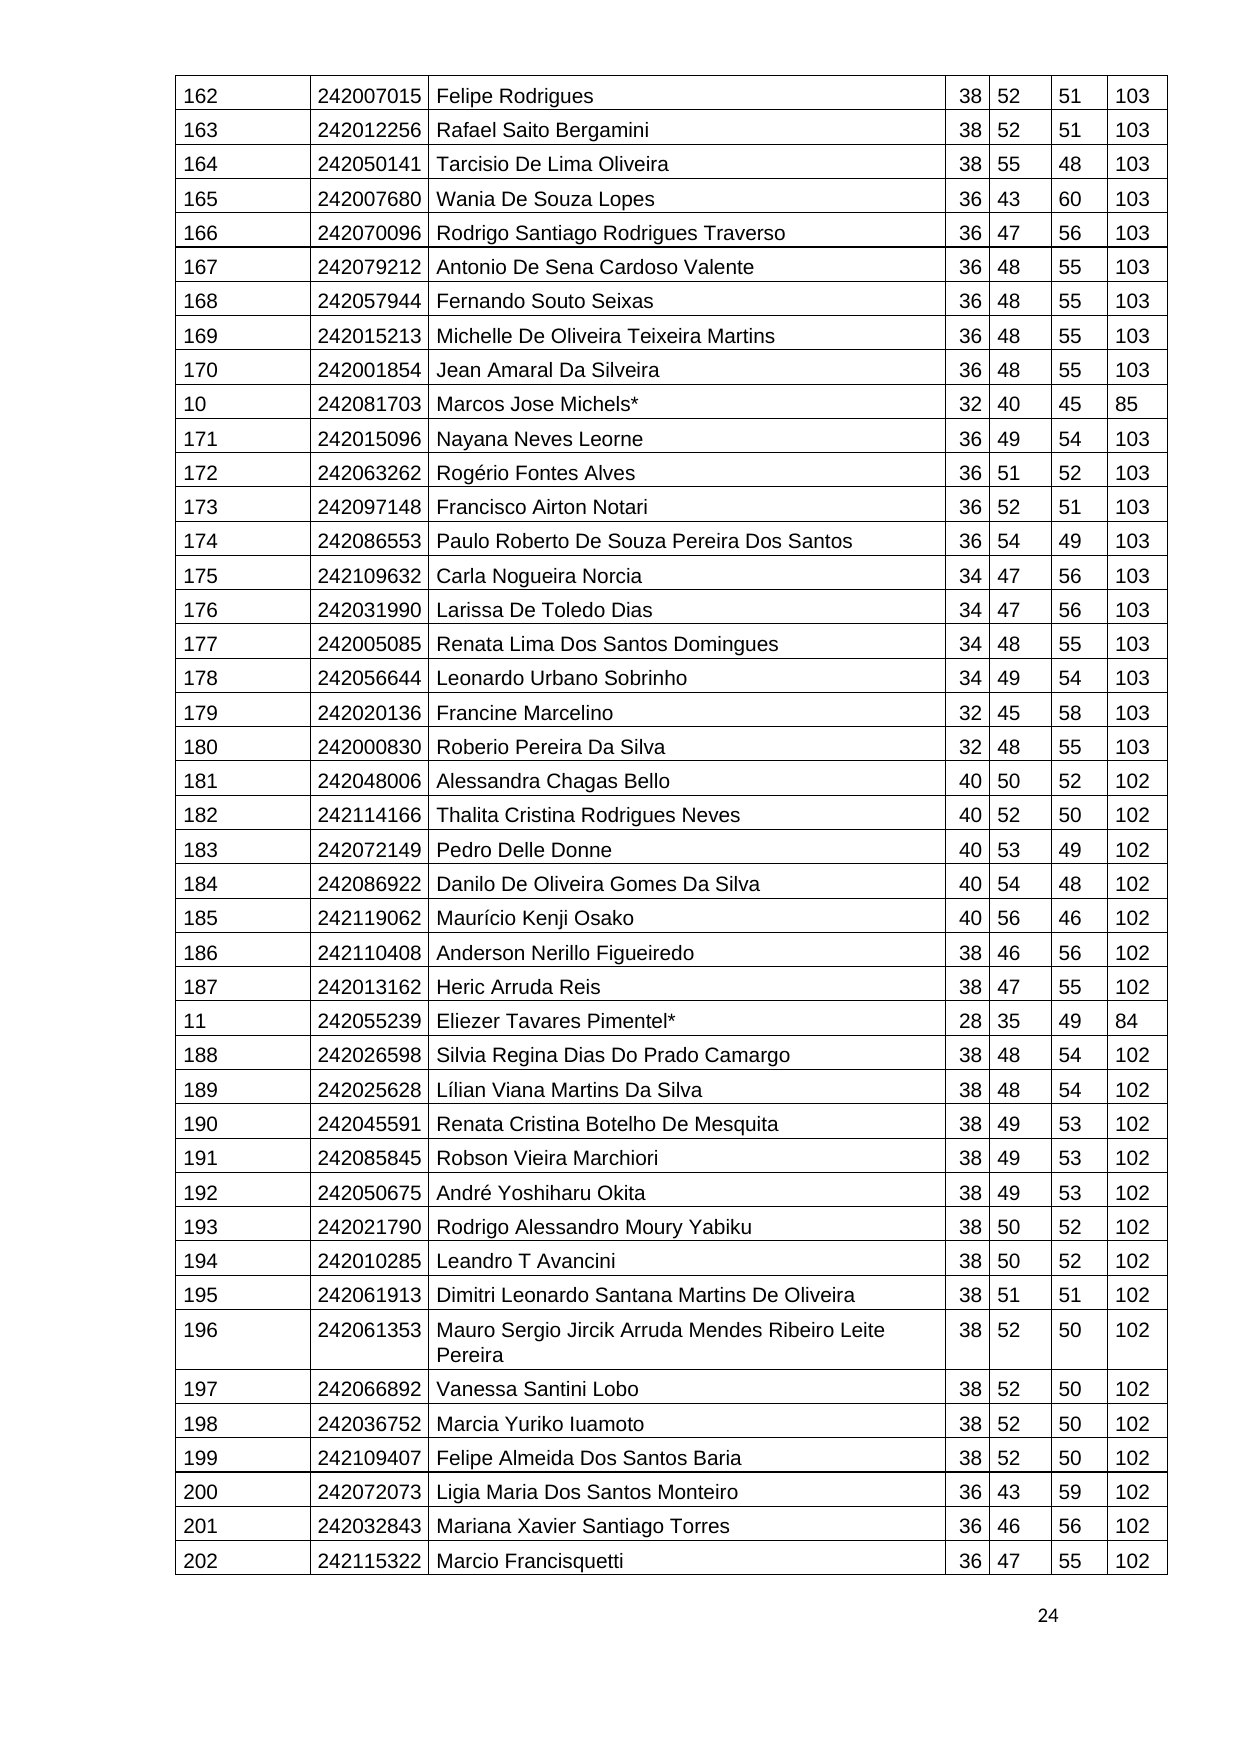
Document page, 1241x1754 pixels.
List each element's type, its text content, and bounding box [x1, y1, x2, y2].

table_cell 242119062 [311, 899, 428, 932]
table_cell 242032843 [311, 1507, 428, 1540]
table_cell Fernando Souto Seixas [429, 282, 945, 315]
table_cell 242007015 [311, 76, 428, 109]
table_cell 52 [990, 487, 1051, 521]
table_cell 48 [990, 1070, 1051, 1103]
table_cell 102 [1108, 864, 1167, 897]
table_cell 102 [1108, 1473, 1167, 1506]
table_cell 48 [1052, 864, 1107, 897]
table_cell 242057944 [311, 282, 428, 315]
table_cell Marcos Jose Michels* [429, 385, 945, 418]
table_cell 103 [1108, 727, 1167, 760]
table_cell 201 [176, 1507, 310, 1540]
table_cell 242010285 [311, 1241, 428, 1274]
table_cell 242061913 [311, 1276, 428, 1309]
table_cell 38 [946, 1370, 989, 1403]
table_cell 103 [1108, 556, 1167, 589]
table_cell 53 [1052, 1173, 1107, 1206]
table_cell 242110408 [311, 933, 428, 966]
table_cell 166 [176, 213, 310, 246]
table_cell 48 [990, 350, 1051, 383]
table_cell 170 [176, 350, 310, 383]
table_cell 182 [176, 796, 310, 829]
table_cell 49 [990, 1173, 1051, 1206]
table_cell Maurício Kenji Osako [429, 899, 945, 932]
table_cell 193 [176, 1207, 310, 1240]
table_cell 38 [946, 1404, 989, 1437]
table_cell 54 [1052, 419, 1107, 452]
table_cell 55 [1052, 316, 1107, 349]
table_cell 49 [990, 1104, 1051, 1137]
table_cell Michelle De Oliveira Teixeira Martins [429, 316, 945, 349]
table_cell 169 [176, 316, 310, 349]
table_cell 52 [1052, 761, 1107, 795]
table_cell Wania De Souza Lopes [429, 179, 945, 212]
table_cell 242007680 [311, 179, 428, 212]
table_cell 38 [946, 145, 989, 178]
table_cell Renata Lima Dos Santos Domingues [429, 624, 945, 658]
table_cell 36 [946, 248, 989, 281]
table_cell Dimitri Leonardo Santana Martins De Oliveira [429, 1276, 945, 1309]
table_cell 32 [946, 727, 989, 760]
table_cell 34 [946, 624, 989, 658]
table_cell 43 [990, 1473, 1051, 1506]
table_cell 177 [176, 624, 310, 658]
table_cell 54 [990, 864, 1051, 897]
table_cell 36 [946, 522, 989, 555]
table_cell 54 [1052, 659, 1107, 692]
table_cell 103 [1108, 590, 1167, 623]
table_cell 102 [1108, 1438, 1167, 1471]
table_cell 184 [176, 864, 310, 897]
table_cell 175 [176, 556, 310, 589]
table_cell 50 [1052, 1404, 1107, 1437]
table_cell 53 [1052, 1104, 1107, 1137]
table_cell 102 [1108, 967, 1167, 1000]
table_cell 183 [176, 830, 310, 863]
table_cell 102 [1108, 1310, 1167, 1369]
table_cell 11 [176, 1001, 310, 1034]
table_cell 103 [1108, 487, 1167, 521]
table_cell 103 [1108, 624, 1167, 658]
table_cell 165 [176, 179, 310, 212]
table_cell 49 [1052, 522, 1107, 555]
table_cell 179 [176, 693, 310, 726]
table_cell 55 [1052, 967, 1107, 1000]
table_cell 47 [990, 1541, 1051, 1574]
table_cell 103 [1108, 453, 1167, 486]
table_cell 242109632 [311, 556, 428, 589]
table_cell Vanessa Santini Lobo [429, 1370, 945, 1403]
table_cell 103 [1108, 522, 1167, 555]
table_cell 180 [176, 727, 310, 760]
table_cell 168 [176, 282, 310, 315]
table_cell 52 [990, 796, 1051, 829]
table_cell 242079212 [311, 248, 428, 281]
table_cell 49 [990, 659, 1051, 692]
table_cell 102 [1108, 1370, 1167, 1403]
table_cell 102 [1108, 830, 1167, 863]
table_cell 54 [1052, 1070, 1107, 1103]
table_cell 32 [946, 693, 989, 726]
table_cell Heric Arruda Reis [429, 967, 945, 1000]
table_cell 38 [946, 1241, 989, 1274]
table_cell 242025628 [311, 1070, 428, 1103]
table_cell 55 [1052, 282, 1107, 315]
table_cell 102 [1108, 933, 1167, 966]
table_cell 102 [1108, 1070, 1167, 1103]
table_cell 242021790 [311, 1207, 428, 1240]
table_cell Mariana Xavier Santiago Torres [429, 1507, 945, 1540]
table_cell 242050141 [311, 145, 428, 178]
table_cell 59 [1052, 1473, 1107, 1506]
table_cell 51 [990, 1276, 1051, 1309]
table_cell 242097148 [311, 487, 428, 521]
table_cell 242001854 [311, 350, 428, 383]
table_cell Eliezer Tavares Pimentel* [429, 1001, 945, 1034]
table_cell 200 [176, 1473, 310, 1506]
table_cell 242050675 [311, 1173, 428, 1206]
table_cell 56 [1052, 1507, 1107, 1540]
table_cell 36 [946, 1507, 989, 1540]
table_cell 171 [176, 419, 310, 452]
table_cell 172 [176, 453, 310, 486]
table_cell 48 [990, 282, 1051, 315]
table_cell 54 [1052, 1036, 1107, 1069]
table_cell 194 [176, 1241, 310, 1274]
table_cell 40 [946, 796, 989, 829]
table_cell 36 [946, 419, 989, 452]
table_cell 242020136 [311, 693, 428, 726]
table_cell 55 [1052, 1541, 1107, 1574]
table_cell Rodrigo Santiago Rodrigues Traverso [429, 213, 945, 246]
table_cell 85 [1108, 385, 1167, 418]
table_cell 51 [990, 453, 1051, 486]
table_cell 190 [176, 1104, 310, 1137]
table_cell 50 [1052, 796, 1107, 829]
table_cell Rodrigo Alessandro Moury Yabiku [429, 1207, 945, 1240]
table_cell 46 [1052, 899, 1107, 932]
table_cell 55 [1052, 350, 1107, 383]
table_cell 242086553 [311, 522, 428, 555]
table_cell 38 [946, 1139, 989, 1172]
table_cell 52 [1052, 1207, 1107, 1240]
table_cell 173 [176, 487, 310, 521]
table_cell Renata Cristina Botelho De Mesquita [429, 1104, 945, 1137]
table_cell 242013162 [311, 967, 428, 1000]
table_cell 242114166 [311, 796, 428, 829]
table_cell 51 [1052, 76, 1107, 109]
table_cell 51 [1052, 487, 1107, 521]
table_cell Marcio Francisquetti [429, 1541, 945, 1574]
table_cell 242085845 [311, 1139, 428, 1172]
table_cell 49 [1052, 830, 1107, 863]
table_cell 242072073 [311, 1473, 428, 1506]
table_cell 56 [1052, 933, 1107, 966]
table_cell 55 [1052, 727, 1107, 760]
table_cell 192 [176, 1173, 310, 1206]
table_cell 242061353 [311, 1310, 428, 1369]
table_cell 202 [176, 1541, 310, 1574]
table_cell 242086922 [311, 864, 428, 897]
table_cell 53 [1052, 1139, 1107, 1172]
table_cell 46 [990, 933, 1051, 966]
table_cell 103 [1108, 693, 1167, 726]
table_cell 102 [1108, 1207, 1167, 1240]
table_cell André Yoshiharu Okita [429, 1173, 945, 1206]
table_cell Robson Vieira Marchiori [429, 1139, 945, 1172]
table_cell 102 [1108, 1507, 1167, 1540]
table_cell 103 [1108, 145, 1167, 178]
table_cell Mauro Sergio Jircik Arruda Mendes Ribeiro Leite Pereira [429, 1310, 945, 1369]
table_cell Lílian Viana Martins Da Silva [429, 1070, 945, 1103]
table_cell 38 [946, 933, 989, 966]
table_cell 162 [176, 76, 310, 109]
table_cell 103 [1108, 76, 1167, 109]
table_cell 176 [176, 590, 310, 623]
table_cell 56 [1052, 556, 1107, 589]
table_cell Rafael Saito Bergamini [429, 110, 945, 143]
table_cell 52 [1052, 453, 1107, 486]
table_cell 36 [946, 1541, 989, 1574]
table_cell 52 [990, 76, 1051, 109]
table_cell 195 [176, 1276, 310, 1309]
table_cell 47 [990, 590, 1051, 623]
table_cell 164 [176, 145, 310, 178]
table_cell 199 [176, 1438, 310, 1471]
table_cell 55 [990, 145, 1051, 178]
table_cell Anderson Nerillo Figueiredo [429, 933, 945, 966]
table_cell 36 [946, 179, 989, 212]
table_cell 103 [1108, 213, 1167, 246]
table_cell 47 [990, 967, 1051, 1000]
table_cell 102 [1108, 1241, 1167, 1274]
table_cell 178 [176, 659, 310, 692]
table_cell 167 [176, 248, 310, 281]
table_cell Francine Marcelino [429, 693, 945, 726]
table_cell Jean Amaral Da Silveira [429, 350, 945, 383]
table_cell 38 [946, 1207, 989, 1240]
table_cell 54 [990, 522, 1051, 555]
table_cell 34 [946, 590, 989, 623]
table_cell 242026598 [311, 1036, 428, 1069]
table_cell 242115322 [311, 1541, 428, 1574]
table_cell 188 [176, 1036, 310, 1069]
table_cell Rogério Fontes Alves [429, 453, 945, 486]
table_cell 181 [176, 761, 310, 795]
table_cell 40 [946, 830, 989, 863]
table_cell 102 [1108, 1404, 1167, 1437]
table_cell Larissa De Toledo Dias [429, 590, 945, 623]
table_cell 242081703 [311, 385, 428, 418]
table_cell 102 [1108, 1104, 1167, 1137]
table_cell Francisco Airton Notari [429, 487, 945, 521]
table_cell 56 [1052, 590, 1107, 623]
table_cell 52 [1052, 1241, 1107, 1274]
table_cell 34 [946, 659, 989, 692]
table_cell 174 [176, 522, 310, 555]
table_cell 45 [990, 693, 1051, 726]
table_cell 38 [946, 110, 989, 143]
table_cell 50 [1052, 1438, 1107, 1471]
table_cell 38 [946, 1104, 989, 1137]
table_cell 242000830 [311, 727, 428, 760]
table_cell 40 [946, 761, 989, 795]
table_cell 242036752 [311, 1404, 428, 1437]
table_cell 51 [1052, 1276, 1107, 1309]
table_cell Leonardo Urbano Sobrinho [429, 659, 945, 692]
table_cell 50 [1052, 1310, 1107, 1369]
table_cell Thalita Cristina Rodrigues Neves [429, 796, 945, 829]
table_cell 38 [946, 1438, 989, 1471]
table_cell 187 [176, 967, 310, 1000]
table_cell 103 [1108, 350, 1167, 383]
table_cell 48 [1052, 145, 1107, 178]
table_cell 242015213 [311, 316, 428, 349]
table_cell 186 [176, 933, 310, 966]
table_cell 242063262 [311, 453, 428, 486]
table_cell 49 [1052, 1001, 1107, 1034]
table_cell 40 [946, 899, 989, 932]
table_cell 50 [990, 1207, 1051, 1240]
table_cell Silvia Regina Dias Do Prado Camargo [429, 1036, 945, 1069]
table_cell 102 [1108, 1036, 1167, 1069]
table_cell 52 [990, 1404, 1051, 1437]
table_cell 242031990 [311, 590, 428, 623]
table_cell 242005085 [311, 624, 428, 658]
table_cell 36 [946, 453, 989, 486]
table_cell 84 [1108, 1001, 1167, 1034]
table_cell 242070096 [311, 213, 428, 246]
table_cell 52 [990, 1370, 1051, 1403]
table_cell 189 [176, 1070, 310, 1103]
table_cell 50 [990, 761, 1051, 795]
table_cell 242072149 [311, 830, 428, 863]
table_cell 242055239 [311, 1001, 428, 1034]
table_cell 48 [990, 624, 1051, 658]
table_cell 45 [1052, 385, 1107, 418]
table_cell 56 [990, 899, 1051, 932]
table_cell 102 [1108, 1139, 1167, 1172]
table_cell 102 [1108, 761, 1167, 795]
table_cell Antonio De Sena Cardoso Valente [429, 248, 945, 281]
table_cell 58 [1052, 693, 1107, 726]
table_cell 163 [176, 110, 310, 143]
table_cell 34 [946, 556, 989, 589]
table_cell 102 [1108, 796, 1167, 829]
table_cell 56 [1052, 213, 1107, 246]
table_cell 38 [946, 76, 989, 109]
table_cell 242109407 [311, 1438, 428, 1471]
table_cell 38 [946, 1036, 989, 1069]
table_cell 198 [176, 1404, 310, 1437]
table_cell 196 [176, 1310, 310, 1369]
table_cell 36 [946, 213, 989, 246]
table_cell 36 [946, 350, 989, 383]
table_cell 38 [946, 1173, 989, 1206]
table_cell 50 [1052, 1370, 1107, 1403]
table_cell Marcia Yuriko Iuamoto [429, 1404, 945, 1437]
table_cell 242048006 [311, 761, 428, 795]
table_cell 48 [990, 316, 1051, 349]
table_cell 103 [1108, 419, 1167, 452]
table_cell 102 [1108, 1276, 1167, 1309]
table_cell 43 [990, 179, 1051, 212]
table_cell 48 [990, 1036, 1051, 1069]
table_cell 40 [946, 864, 989, 897]
table_cell 52 [990, 110, 1051, 143]
table_cell 40 [990, 385, 1051, 418]
table_cell 50 [990, 1241, 1051, 1274]
table_cell Felipe Rodrigues [429, 76, 945, 109]
table_cell 38 [946, 967, 989, 1000]
table_cell 103 [1108, 248, 1167, 281]
table_cell 242045591 [311, 1104, 428, 1137]
table_cell 53 [990, 830, 1051, 863]
table_cell 36 [946, 316, 989, 349]
table_cell 191 [176, 1139, 310, 1172]
table_cell 103 [1108, 179, 1167, 212]
table_cell 49 [990, 419, 1051, 452]
table_cell 242015096 [311, 419, 428, 452]
table_cell 55 [1052, 624, 1107, 658]
table_cell 38 [946, 1070, 989, 1103]
table_cell Leandro T Avancini [429, 1241, 945, 1274]
table_cell 103 [1108, 316, 1167, 349]
table_cell 36 [946, 282, 989, 315]
table_cell 38 [946, 1310, 989, 1369]
table_cell 102 [1108, 899, 1167, 932]
table_cell Paulo Roberto De Souza Pereira Dos Santos [429, 522, 945, 555]
table_cell 32 [946, 385, 989, 418]
table_cell 28 [946, 1001, 989, 1034]
table_cell 242012256 [311, 110, 428, 143]
table_cell 38 [946, 1276, 989, 1309]
table_cell Tarcisio De Lima Oliveira [429, 145, 945, 178]
table_cell 36 [946, 1473, 989, 1506]
table_cell 49 [990, 1139, 1051, 1172]
table_cell 103 [1108, 282, 1167, 315]
table_cell 51 [1052, 110, 1107, 143]
table_cell 10 [176, 385, 310, 418]
table_cell Carla Nogueira Norcia [429, 556, 945, 589]
table_cell Roberio Pereira Da Silva [429, 727, 945, 760]
table_cell Ligia Maria Dos Santos Monteiro [429, 1473, 945, 1506]
table_cell Danilo De Oliveira Gomes Da Silva [429, 864, 945, 897]
table_cell 103 [1108, 110, 1167, 143]
table_cell Alessandra Chagas Bello [429, 761, 945, 795]
table_cell 102 [1108, 1173, 1167, 1206]
table_cell 48 [990, 727, 1051, 760]
table_cell 47 [990, 213, 1051, 246]
table_cell Felipe Almeida Dos Santos Baria [429, 1438, 945, 1471]
table_cell 52 [990, 1310, 1051, 1369]
table_cell 46 [990, 1507, 1051, 1540]
table_cell 52 [990, 1438, 1051, 1471]
table_cell 242066892 [311, 1370, 428, 1403]
table_cell 48 [990, 248, 1051, 281]
table_cell 60 [1052, 179, 1107, 212]
table_cell 103 [1108, 659, 1167, 692]
table_cell Nayana Neves Leorne [429, 419, 945, 452]
table_cell 55 [1052, 248, 1107, 281]
table_cell Pedro Delle Donne [429, 830, 945, 863]
table_cell 35 [990, 1001, 1051, 1034]
table_cell 185 [176, 899, 310, 932]
table_cell 36 [946, 487, 989, 521]
table_cell 102 [1108, 1541, 1167, 1574]
table_cell 242056644 [311, 659, 428, 692]
table_cell 197 [176, 1370, 310, 1403]
table_cell 47 [990, 556, 1051, 589]
